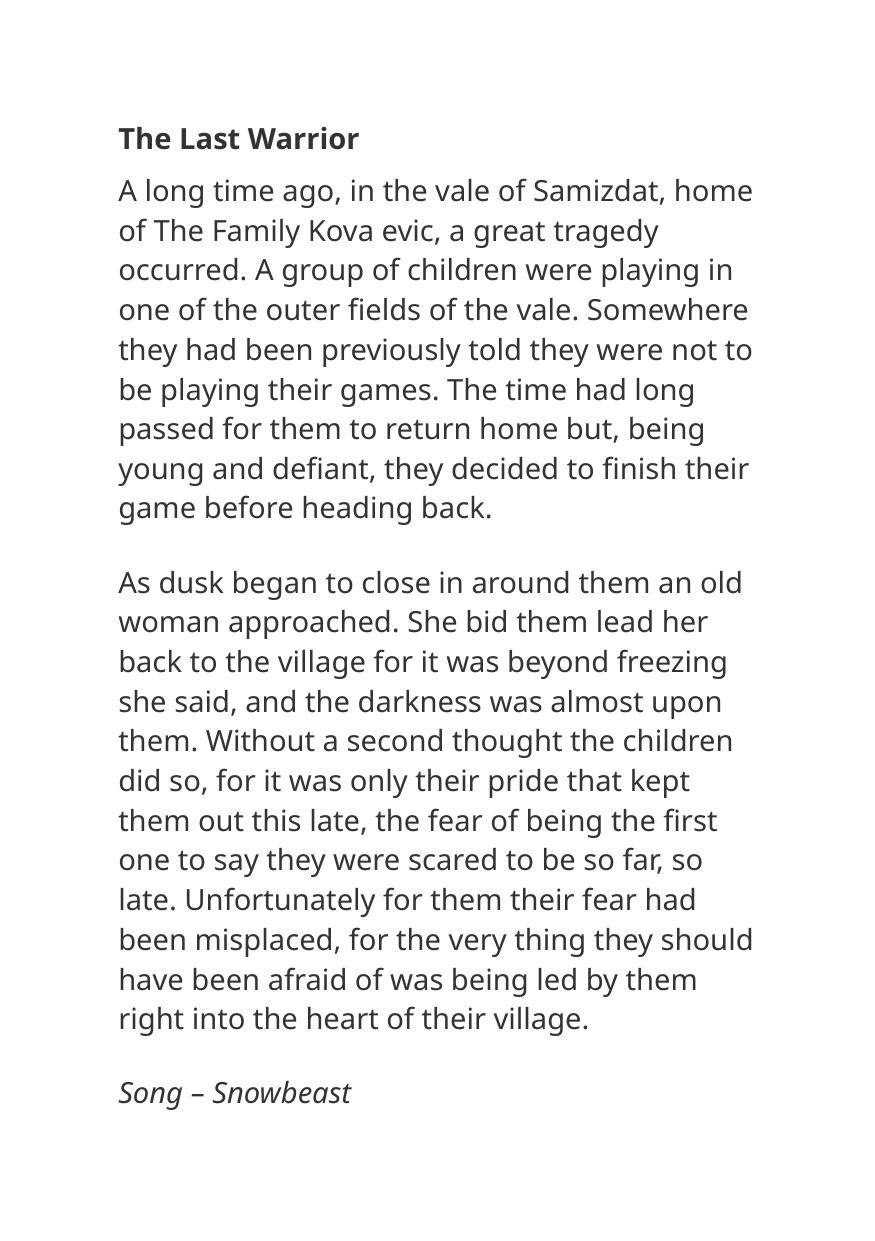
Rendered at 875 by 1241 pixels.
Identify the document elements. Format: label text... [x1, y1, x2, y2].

subtitle The Last Warrior [118, 118, 756, 158]
text Song – Snowbeast [118, 1072, 756, 1112]
text A long time ago, in the vale of Samizdat, home of The Family Kova evic, a great tragedy occurred. A group of children were playing in one of the outer fields of the vale. Somewhere they had been previously told they were not to be playing their games. The time had long passed for them to return home but, being young and defiant, they decided to finish their game before heading back. [118, 170, 756, 527]
text As dusk began to close in around them an old woman approached. She bid them lead her back to the village for it was beyond freezing she said, and the darkness was almost upon them. Without a second thought the children did so, for it was only their pride that kept them out this late, the fear of being the first one to say they were scared to be so far, so late. Unfortunately for them their fear had been misplaced, for the very thing they should have been afraid of was being led by them right into the heart of their village. [118, 562, 756, 1038]
